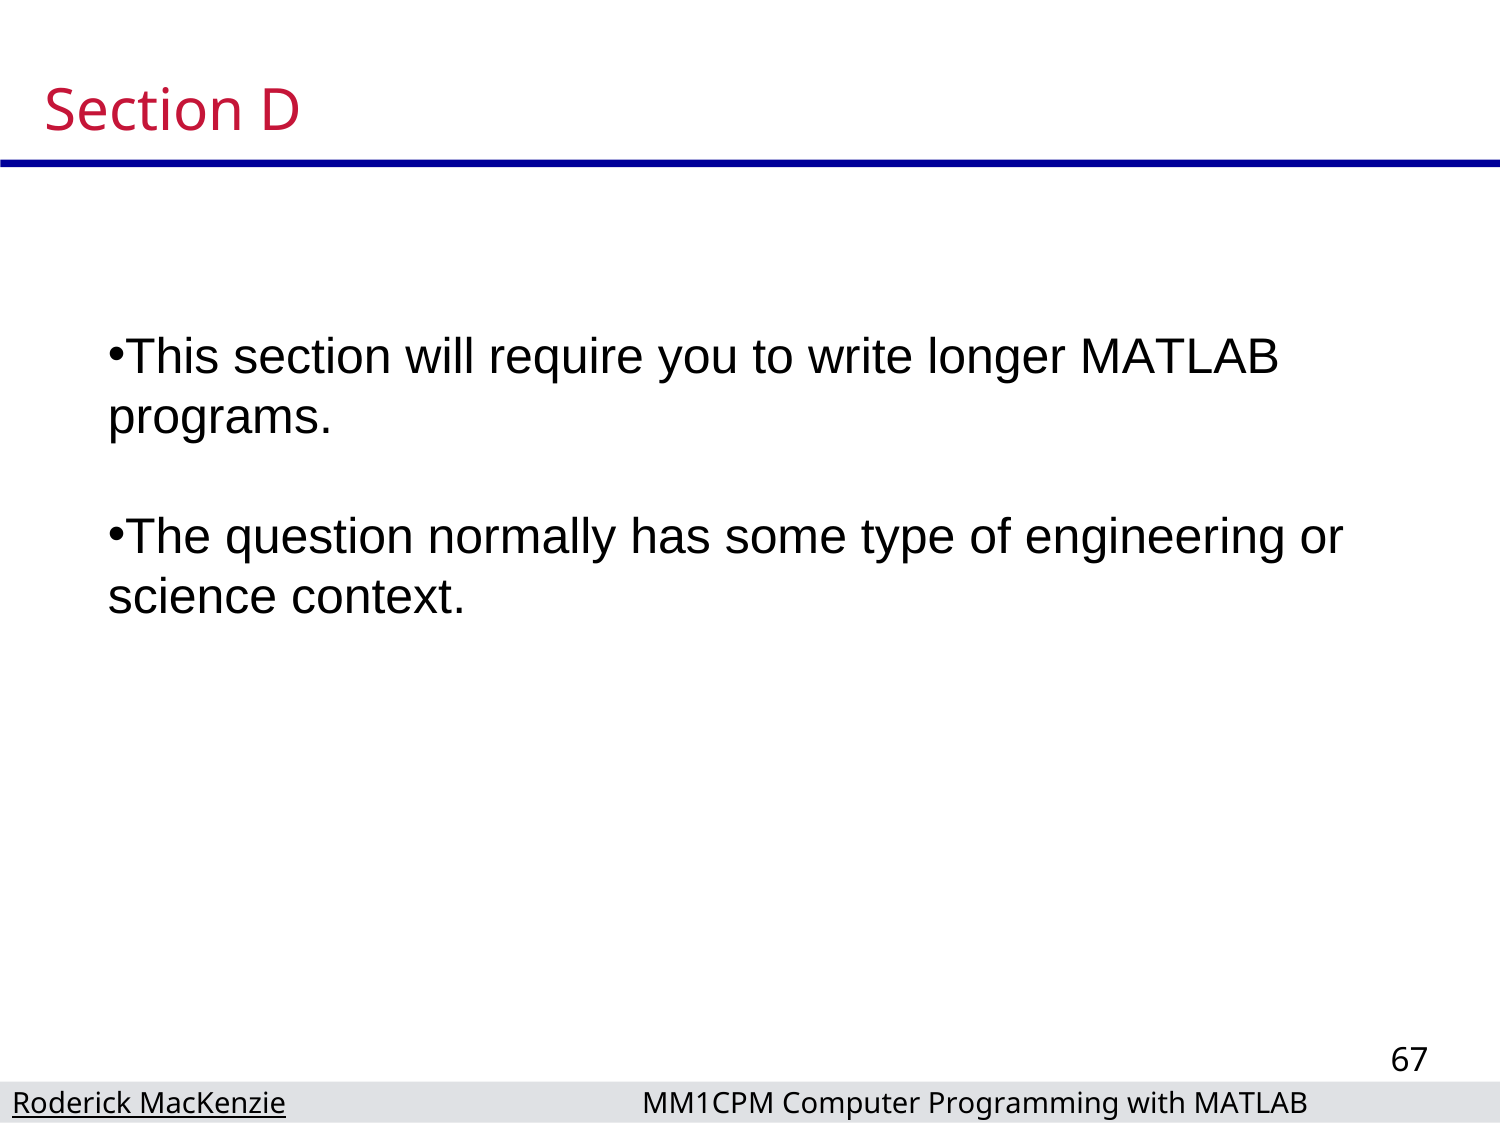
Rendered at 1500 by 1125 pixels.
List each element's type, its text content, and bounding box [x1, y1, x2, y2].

title Section D [30, 55, 1140, 160]
text_box This section will require you to write longer MATLAB programs. The question normally has some type of engineering or science context. [93, 315, 1374, 631]
text_box [1375, 1030, 1500, 1101]
